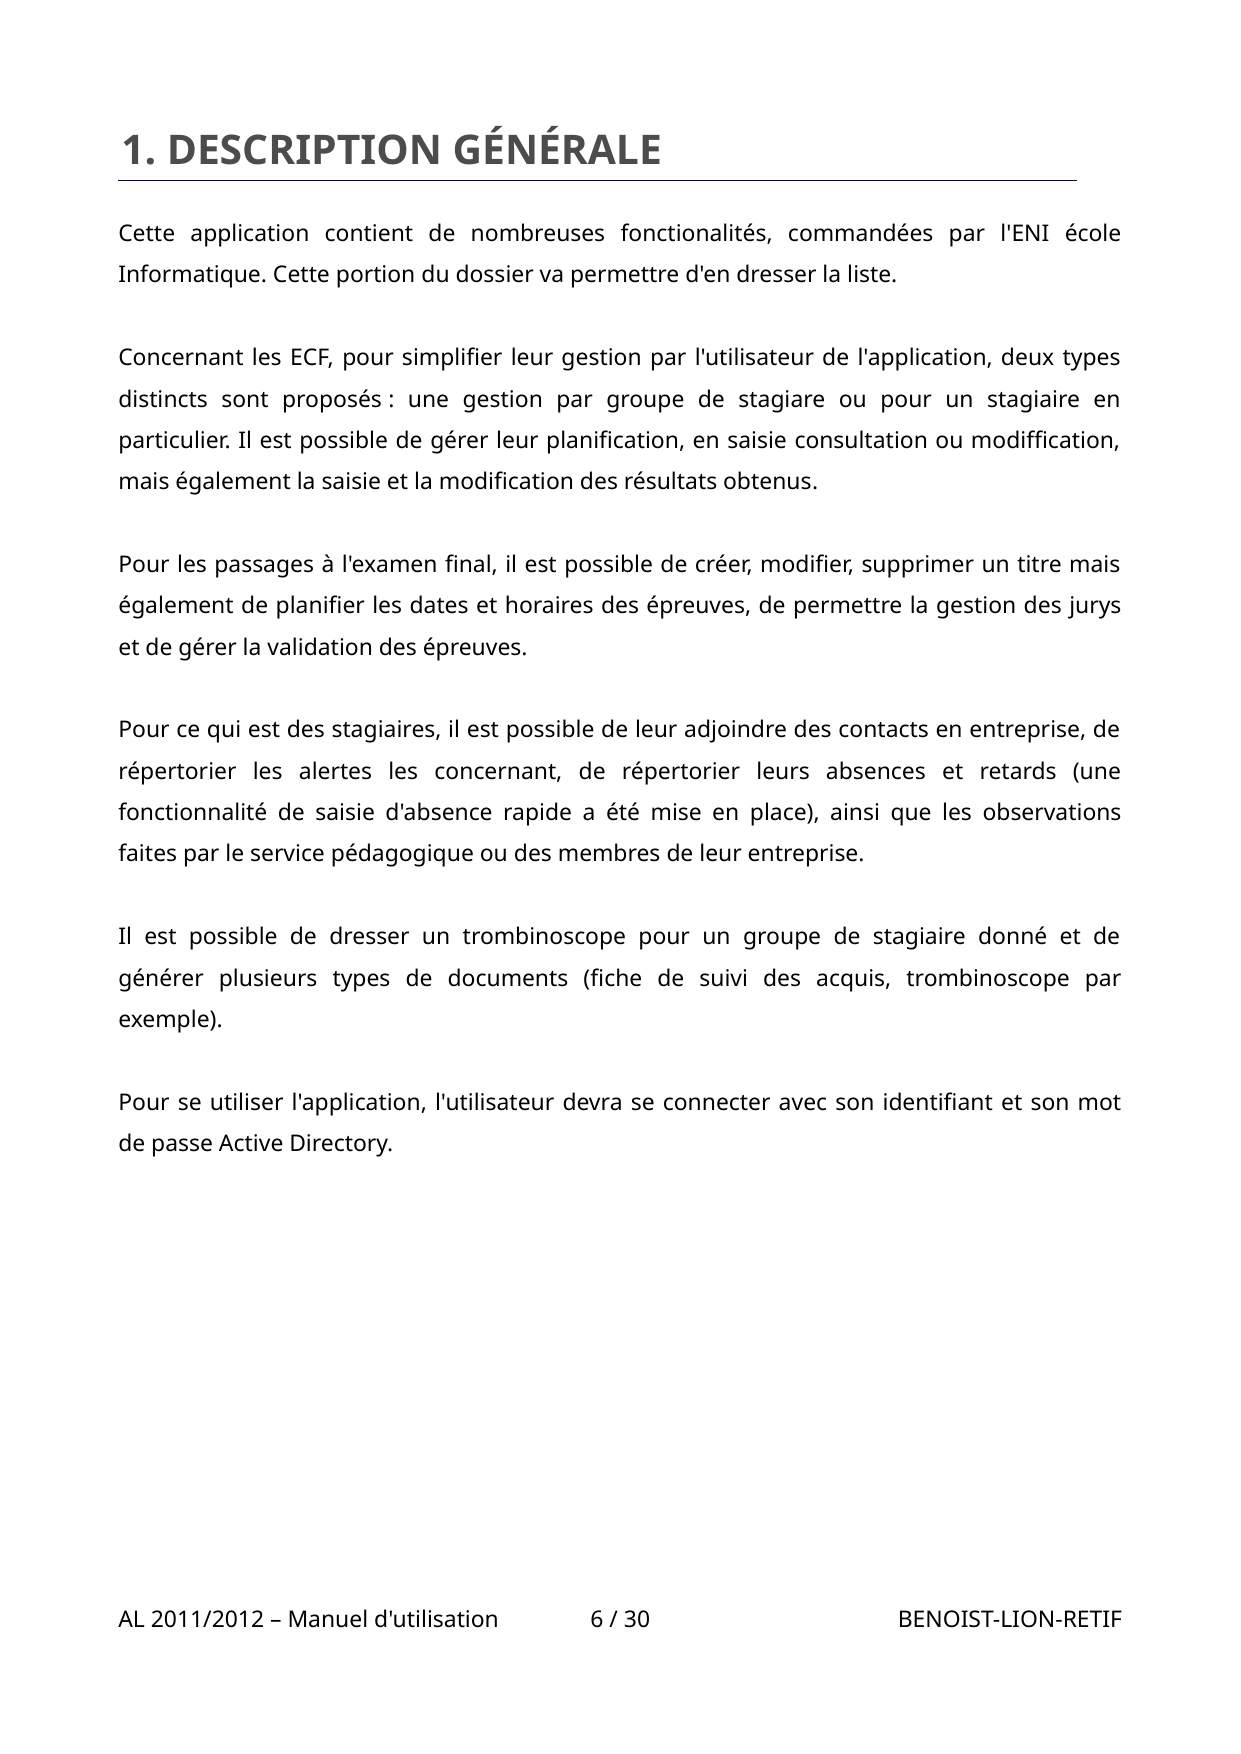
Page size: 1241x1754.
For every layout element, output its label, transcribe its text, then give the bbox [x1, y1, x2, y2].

text Pour les passages à l'examen final, il est possible de créer, modifier, supprimer un titre mais également de planifier les dates et horaires des épreuves, de permettre la gestion des jurys et de gérer la validation des épreuves. [118, 539, 1122, 663]
text Concernant les ECF, pour simplifier leur gestion par l'utilisateur de l'application, deux types distincts sont proposés : une gestion par groupe de stagiare ou pour un stagiaire en particulier. Il est possible de gérer leur planification, en saisie consultation ou modiffication, mais également la saisie et la modification des résultats obtenus. [118, 333, 1122, 498]
text Pour ce qui est des stagiaires, il est possible de leur adjoindre des contacts en entreprise, de répertorier les alertes les concernant, de répertorier leurs absences et retards (une fonctionnalité de saisie d'absence rapide a été mise en place), ainsi que les observations faites par le service pédagogique ou des membres de leur entreprise. [118, 705, 1122, 870]
subtitle 1. Description générale [118, 118, 1077, 180]
text Il est possible de dresser un trombinoscope pour un groupe de stagiaire donné et de générer plusieurs types de documents (fiche de suivi des acquis, trombinoscope par exemple). [118, 912, 1122, 1036]
text Cette application contient de nombreuses fonctionalités, commandées par l'ENI école Informatique. Cette portion du dossier va permettre d'en dresser la liste. [118, 208, 1122, 291]
text Pour se utiliser l'application, l'utilisateur devra se connecter avec son identifiant et son mot de passe Active Directory. [118, 1077, 1122, 1160]
